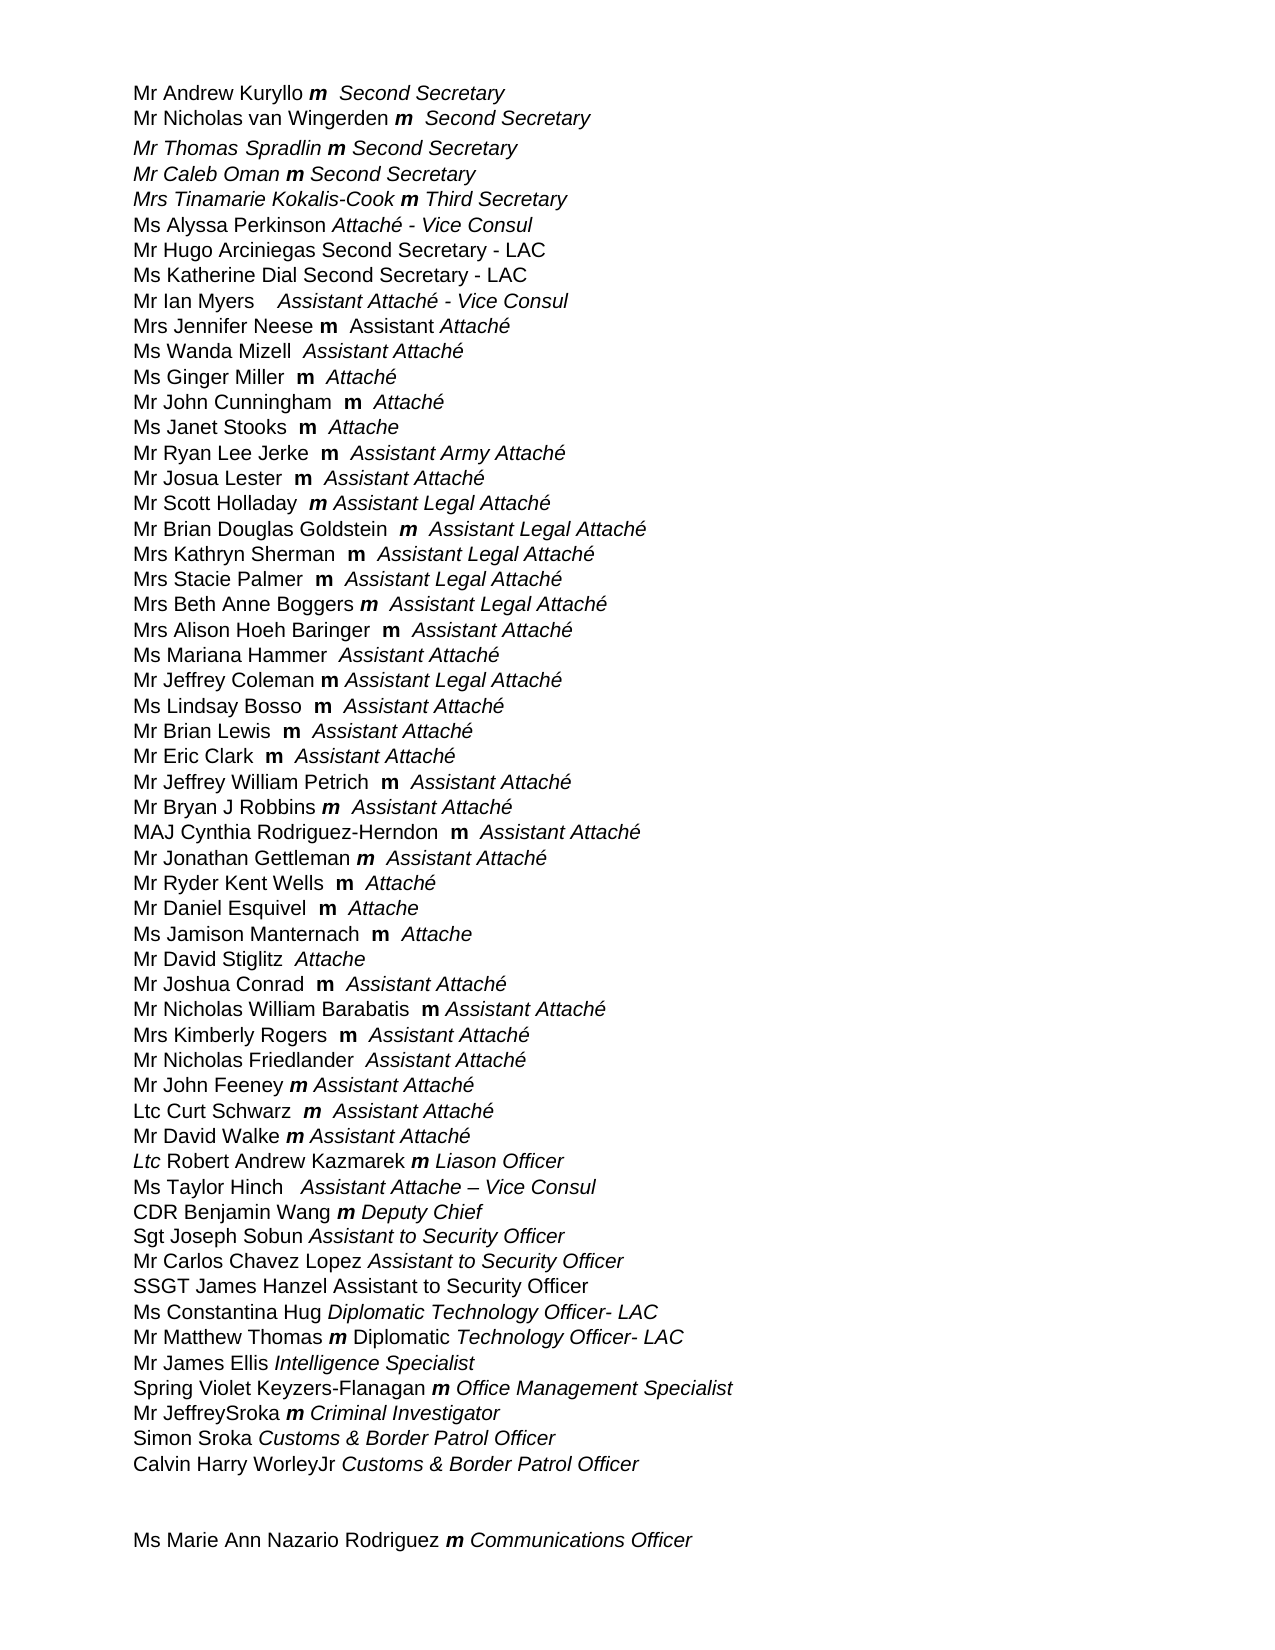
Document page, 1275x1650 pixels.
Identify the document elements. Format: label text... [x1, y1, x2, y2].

text Ltc Robert Andrew Kazmarek m Liason Officer [133, 1149, 1181, 1173]
text Mr Thomas Spradlin m Second Secretary [133, 132, 1181, 160]
text Mr JeffreySroka m Criminal Investigator [133, 1401, 1181, 1425]
text Mrs Stacie Palmer m Assistant Legal Attaché [133, 567, 1181, 591]
text Sgt Joseph Sobun Assistant to Security Officer [133, 1224, 1181, 1248]
text Mrs Jennifer Neese m Assistant Attaché [133, 314, 1181, 338]
text Mr Matthew Thomas m Diplomatic Technology Officer- LAC [133, 1325, 1181, 1349]
text Mr David Walke m Assistant Attaché [133, 1124, 1181, 1148]
text Mr Hugo Arciniegas Second Secretary - LAC [133, 238, 1181, 262]
text MAJ Cynthia Rodriguez-Herndon m Assistant Attaché [133, 820, 1181, 844]
text Mr Josua Lester m Assistant Attaché [133, 466, 1181, 490]
text Ms Constantina Hug Diplomatic Technology Officer- LAC [133, 1300, 1181, 1324]
text Ms Marie Ann Nazario Rodriguez m Communications Officer [133, 1527, 1181, 1551]
text Ms Janet Stooks m Attache [133, 415, 1181, 439]
text Mr Ryder Kent Wells m Attaché [133, 871, 1181, 895]
text Mr John Cunningham m Attaché [133, 390, 1181, 414]
text Mr John Feeney m Assistant Attaché [133, 1073, 1181, 1097]
text Mr Nicholas Friedlander Assistant Attaché [133, 1048, 1181, 1072]
text Mr Scott Holladay m Assistant Legal Attaché [133, 491, 1181, 515]
text Mr Ian Myers Assistant Attaché - Vice Consul [133, 288, 1181, 312]
text Ms Wanda Mizell Assistant Attaché [133, 339, 1181, 363]
text CDR Benjamin Wang m Deputy Chief [133, 1200, 1181, 1224]
text Ms Ginger Miller m Attaché [133, 364, 1181, 388]
text Mr Eric Clark m Assistant Attaché [133, 744, 1181, 768]
text Mr Jonathan Gettleman m Assistant Attaché [133, 845, 1181, 869]
text Ms Lindsay Bosso m Assistant Attaché [133, 693, 1181, 717]
text Mr David Stiglitz Attache [133, 947, 1181, 971]
text Ms Katherine Dial Second Secretary - LAC [133, 263, 1181, 287]
text Simon Sroka Customs & Border Patrol Officer [133, 1426, 1181, 1450]
text Mr Joshua Conrad m Assistant Attaché [133, 972, 1181, 996]
text Ms Alyssa Perkinson Attaché - Vice Consul [133, 213, 1181, 237]
text Mr Caleb Oman m Second Secretary [133, 162, 1181, 186]
text Mr Brian Lewis m Assistant Attaché [133, 719, 1181, 743]
text Ms Jamison Manternach m Attache [133, 921, 1181, 945]
text Mr James Ellis Intelligence Specialist [133, 1350, 1181, 1374]
text Mr Ryan Lee Jerke m Assistant Army Attaché [133, 440, 1181, 464]
text Ltc Curt Schwarz m Assistant Attaché [133, 1098, 1181, 1122]
text Calvin Harry WorleyJr Customs & Border Patrol Officer [133, 1452, 1181, 1476]
text Mr Nicholas van Wingerden m Second Secretary [133, 106, 1181, 130]
text Mrs Kathryn Sherman m Assistant Legal Attaché [133, 542, 1181, 566]
text SSGT James Hanzel Assistant to Security Officer [133, 1274, 1181, 1298]
text Mr Andrew Kuryllo m Second Secretary [133, 81, 1181, 105]
text Mrs Tinamarie Kokalis-Cook m Third Secretary [133, 187, 1181, 211]
text Spring Violet Keyzers-Flanagan m Office Management Specialist [133, 1376, 1181, 1399]
text Mr Brian Douglas Goldstein m Assistant Legal Attaché [133, 516, 1181, 540]
text Ms Taylor Hinch Assistant Attache – Vice Consul [133, 1174, 1181, 1198]
text Mr Carlos Chavez Lopez Assistant to Security Officer [133, 1249, 1181, 1273]
text Mr Nicholas William Barabatis m Assistant Attaché [133, 997, 1181, 1021]
text Mrs Beth Anne Boggers m Assistant Legal Attaché [133, 592, 1181, 616]
text Mr Daniel Esquivel m Attache [133, 896, 1181, 920]
text Mr Bryan J Robbins m Assistant Attaché [133, 795, 1181, 819]
text Mr Jeffrey William Petrich m Assistant Attaché [133, 769, 1181, 793]
text Ms Mariana Hammer Assistant Attaché [133, 643, 1181, 667]
text Mr Jeffrey Coleman m Assistant Legal Attaché [133, 668, 1181, 692]
text Mrs Kimberly Rogers m Assistant Attaché [133, 1023, 1181, 1047]
text Mrs Alison Hoeh Baringer m Assistant Attaché [133, 618, 1181, 642]
